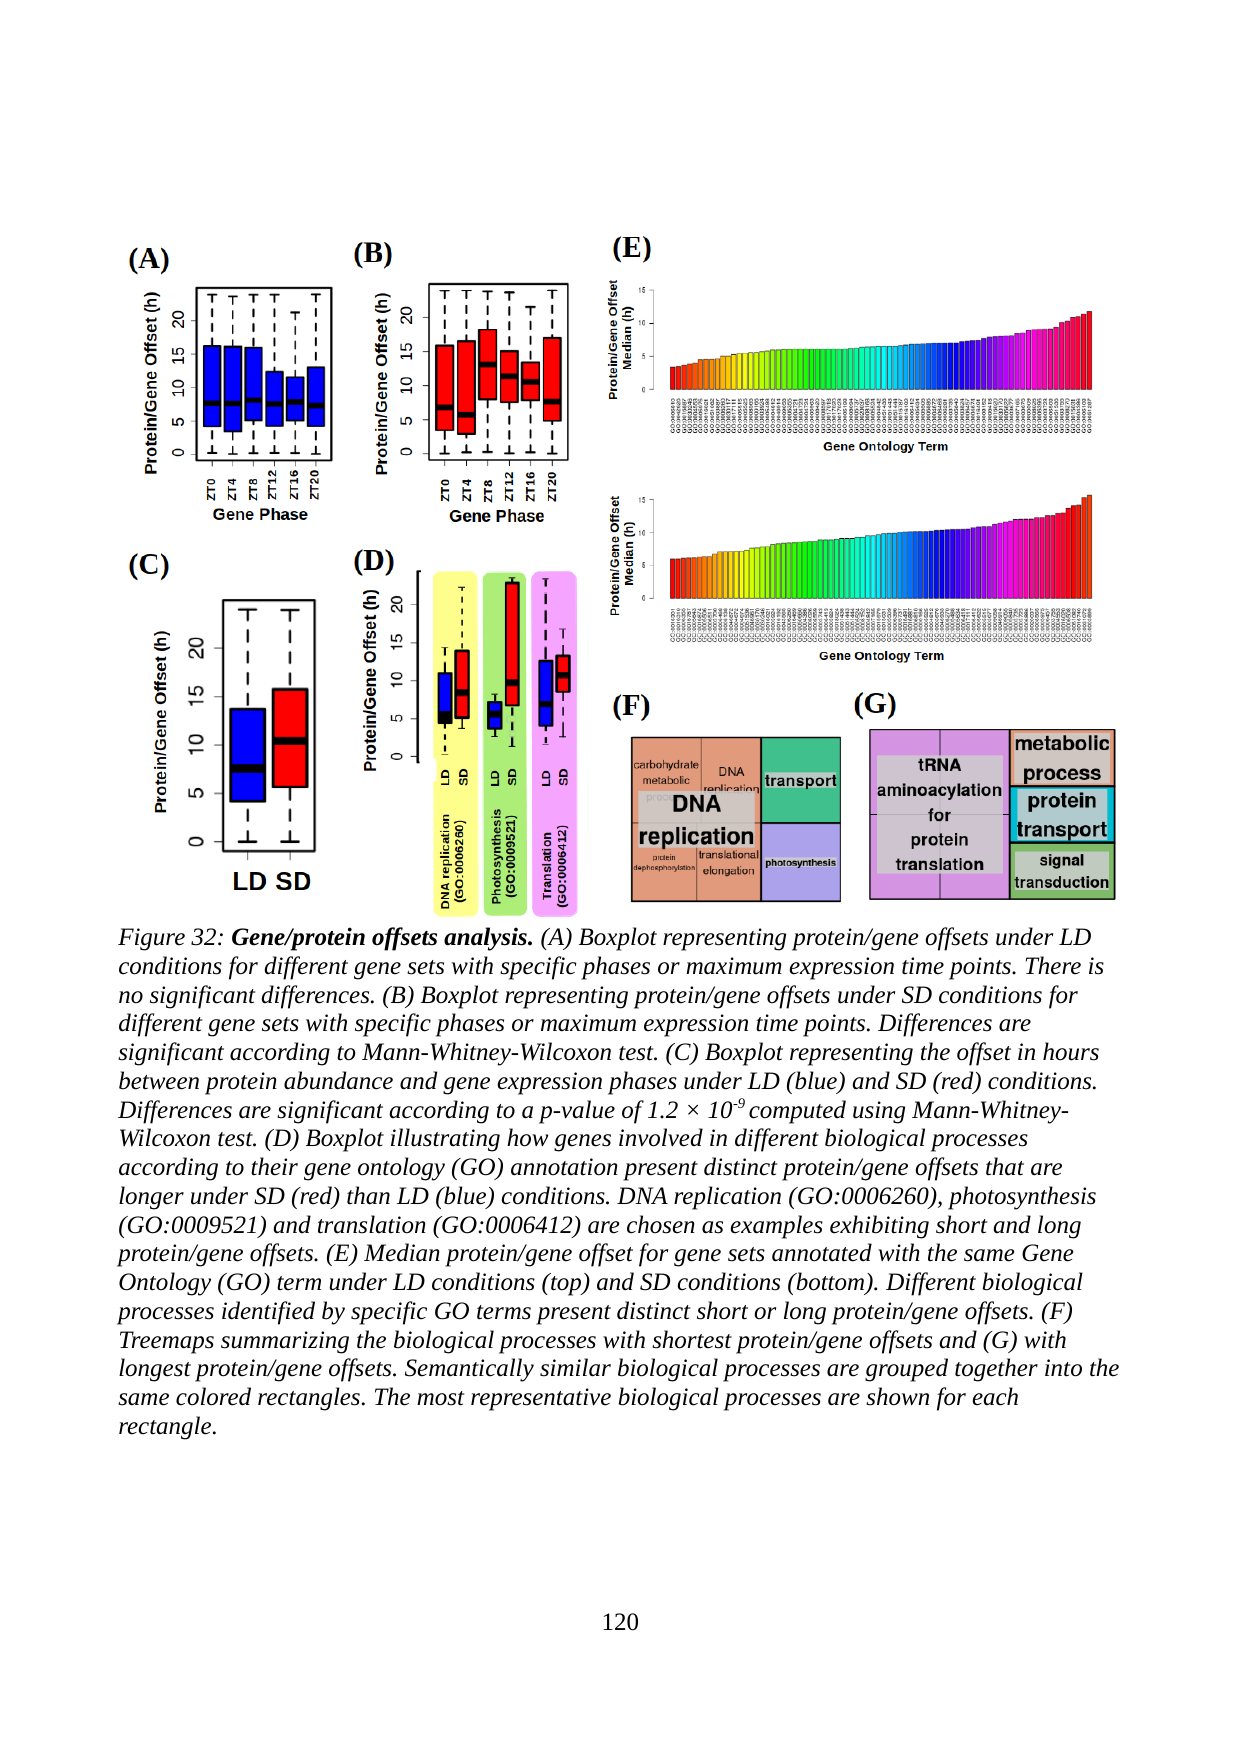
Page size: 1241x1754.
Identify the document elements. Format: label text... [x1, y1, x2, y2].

text Figure 32: Gene/protein offsets analysis. (A) Boxplot representing protein/gene offsets under LD conditions for different gene sets with specific phases or maximum expression time points. There is no significant differences. (B) Boxplot representing protein/gene offsets under SD conditions for different gene sets with specific phases or maximum expression time points. Differences are significant according to Mann-Whitney-Wilcoxon test. (C) Boxplot representing the offset in hours between protein abundance and gene expression phases under LD (blue) and SD (red) conditions. Differences are significant according to a p-value of 1.2 × 10-9 computed using Mann-Whitney-Wilcoxon test. (D) Boxplot illustrating how genes involved in different biological processes according to their gene ontology (GO) annotation present distinct protein/gene offsets that are longer under SD (red) than LD (blue) conditions. DNA replication (GO:0006260), photosynthesis (GO:0009521) and translation (GO:0006412) are chosen as examples exhibiting short and long protein/gene offsets. (E) Median protein/gene offset for gene sets annotated with the same Gene Ontology (GO) term under LD conditions (top) and SD conditions (bottom). Different biological processes identified by specific GO terms present distinct short or long protein/gene offsets. (F) Treemaps summarizing the biological processes with shortest protein/gene offsets and (G) with longest protein/gene offsets. Semantically similar biological processes are grouped together into the same colored rectangles. The most representative biological processes are shown for each rectangle. [118, 923, 1122, 1440]
picture [118, 234, 1123, 923]
